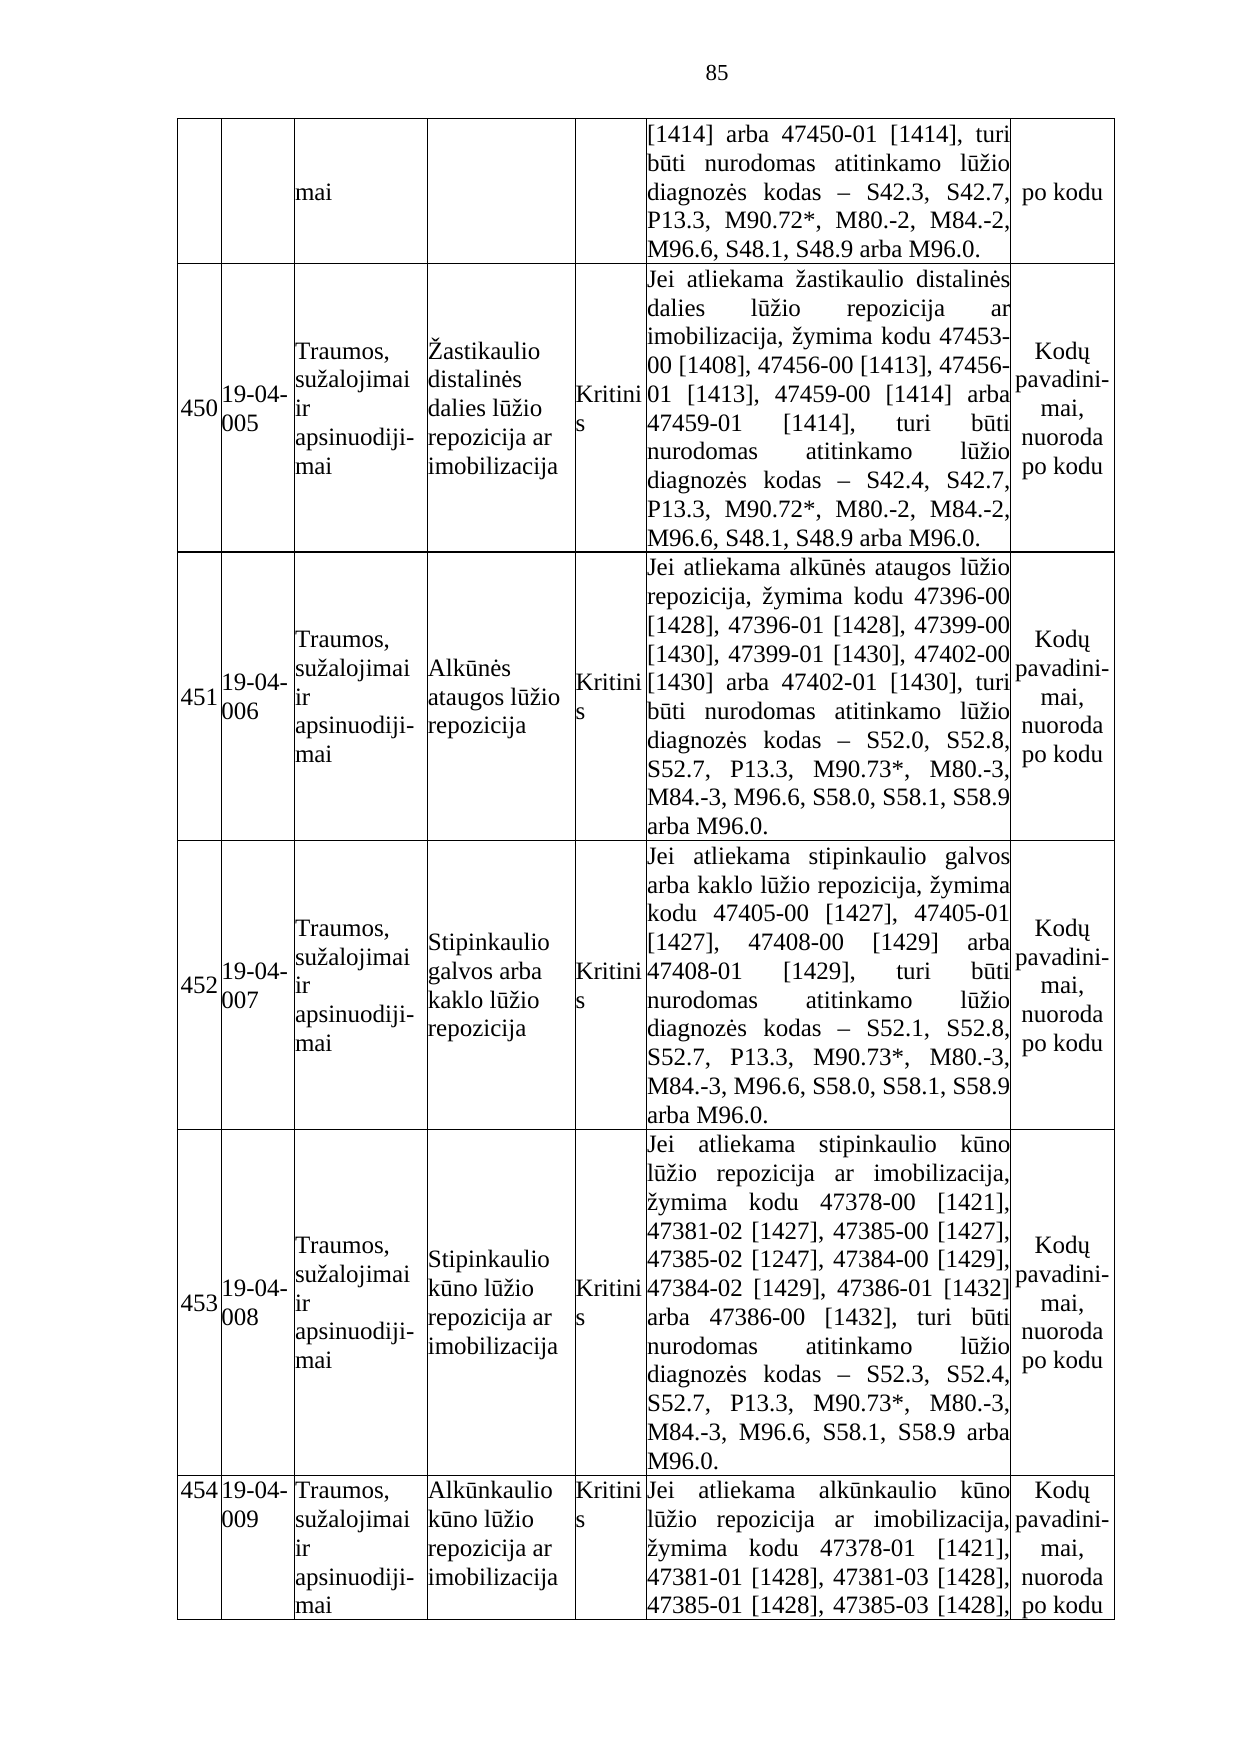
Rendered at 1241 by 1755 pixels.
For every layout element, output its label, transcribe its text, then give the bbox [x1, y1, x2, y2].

table_cell Traumos, sužalojimai ir apsinuodiji-mai [295, 264, 427, 551]
table_cell Kritinis [576, 1130, 646, 1474]
table_cell [1414] arba 47450-01 [1414], turi būti nurodomas atitinkamo lūžio diagnozės kodas – S42.3, S42.7, P13.3, M90.72*, M80.-2, M84.-2, M96.6, S48.1, S48.9 arba M96.0. [647, 119, 1010, 263]
table_cell 453 [178, 1130, 221, 1474]
table_cell 454 [178, 1476, 221, 1619]
table_cell Stipinkaulio galvos arba kaklo lūžio repozicija [428, 841, 575, 1128]
table_cell Jei atliekama alkūnkaulio kūno lūžio repozicija ar imobilizacija, žymima kodu 47378-01 [1421], 47381-01 [1428], 47381-03 [1428], 47385-01 [1428], 47385-03 [1428], [647, 1476, 1010, 1619]
table_cell Kodų pavadini-mai, nuoroda po kodu [1011, 1130, 1114, 1474]
table_cell 19-04-007 [222, 841, 294, 1128]
table_cell Kritinis [576, 841, 646, 1128]
table_cell 19-04-005 [222, 264, 294, 551]
table_cell Jei atliekama stipinkaulio kūno lūžio repozicija ar imobilizacija, žymima kodu 47378-00 [1421], 47381-02 [1427], 47385-00 [1427], 47385-02 [1247], 47384-00 [1429], 47384-02 [1429], 47386-01 [1432] arba 47386-00 [1432], turi būti nurodomas atitinkamo lūžio diagnozės kodas – S52.3, S52.4, S52.7, P13.3, M90.73*, M80.-3, M84.-3, M96.6, S58.1, S58.9 arba M96.0. [647, 1130, 1010, 1474]
table_cell 19-04-009 [222, 1476, 294, 1619]
table_cell 450 [178, 264, 221, 551]
table_cell [576, 119, 646, 263]
table_cell 19-04-006 [222, 553, 294, 840]
table_cell [222, 119, 294, 263]
table_cell Traumos, sužalojimai ir apsinuodiji-mai [295, 553, 427, 840]
table_cell Kodų pavadini-mai, nuoroda po kodu [1011, 264, 1114, 551]
table_cell 451 [178, 553, 221, 840]
table_cell Kritinis [576, 553, 646, 840]
table_cell mai [295, 119, 427, 263]
table_cell Kodų pavadini-mai, nuoroda po kodu [1011, 841, 1114, 1128]
table_cell Traumos, sužalojimai ir apsinuodiji-mai [295, 841, 427, 1128]
table_cell [178, 119, 221, 263]
table_cell 452 [178, 841, 221, 1128]
table_cell Traumos, sužalojimai ir apsinuodiji-mai [295, 1476, 427, 1619]
table_cell Jei atliekama alkūnės ataugos lūžio repozicija, žymima kodu 47396-00 [1428], 47396-01 [1428], 47399-00 [1430], 47399-01 [1430], 47402-00 [1430] arba 47402-01 [1430], turi būti nurodomas atitinkamo lūžio diagnozės kodas – S52.0, S52.8, S52.7, P13.3, M90.73*, M80.-3, M84.-3, M96.6, S58.0, S58.1, S58.9 arba M96.0. [647, 553, 1010, 840]
table_cell Kritinis [576, 264, 646, 551]
table_cell Jei atliekama žastikaulio distalinės dalies lūžio repozicija ar imobilizacija, žymima kodu 47453-00 [1408], 47456-00 [1413], 47456-01 [1413], 47459-00 [1414] arba 47459-01 [1414], turi būti nurodomas atitinkamo lūžio diagnozės kodas – S42.4, S42.7, P13.3, M90.72*, M80.-2, M84.-2, M96.6, S48.1, S48.9 arba M96.0. [647, 264, 1010, 551]
table_cell Jei atliekama stipinkaulio galvos arba kaklo lūžio repozicija, žymima kodu 47405-00 [1427], 47405-01 [1427], 47408-00 [1429] arba 47408-01 [1429], turi būti nurodomas atitinkamo lūžio diagnozės kodas – S52.1, S52.8, S52.7, P13.3, M90.73*, M80.-3, M84.-3, M96.6, S58.0, S58.1, S58.9 arba M96.0. [647, 841, 1010, 1128]
table_cell Alkūnkaulio kūno lūžio repozicija ar imobilizacija [428, 1476, 575, 1619]
table_cell Alkūnės ataugos lūžio repozicija [428, 553, 575, 840]
table_cell Kodų pavadini-mai, nuoroda po kodu [1011, 553, 1114, 840]
table_cell Žastikaulio distalinės dalies lūžio repozicija ar imobilizacija [428, 264, 575, 551]
table_cell Stipinkaulio kūno lūžio repozicija ar imobilizacija [428, 1130, 575, 1474]
table_cell po kodu [1011, 119, 1114, 263]
table_cell Kodų pavadini-mai, nuoroda po kodu [1011, 1476, 1114, 1619]
table_cell Kritinis [576, 1476, 646, 1619]
table_cell 19-04-008 [222, 1130, 294, 1474]
table_cell Traumos, sužalojimai ir apsinuodiji-mai [295, 1130, 427, 1474]
table_cell [428, 119, 575, 263]
